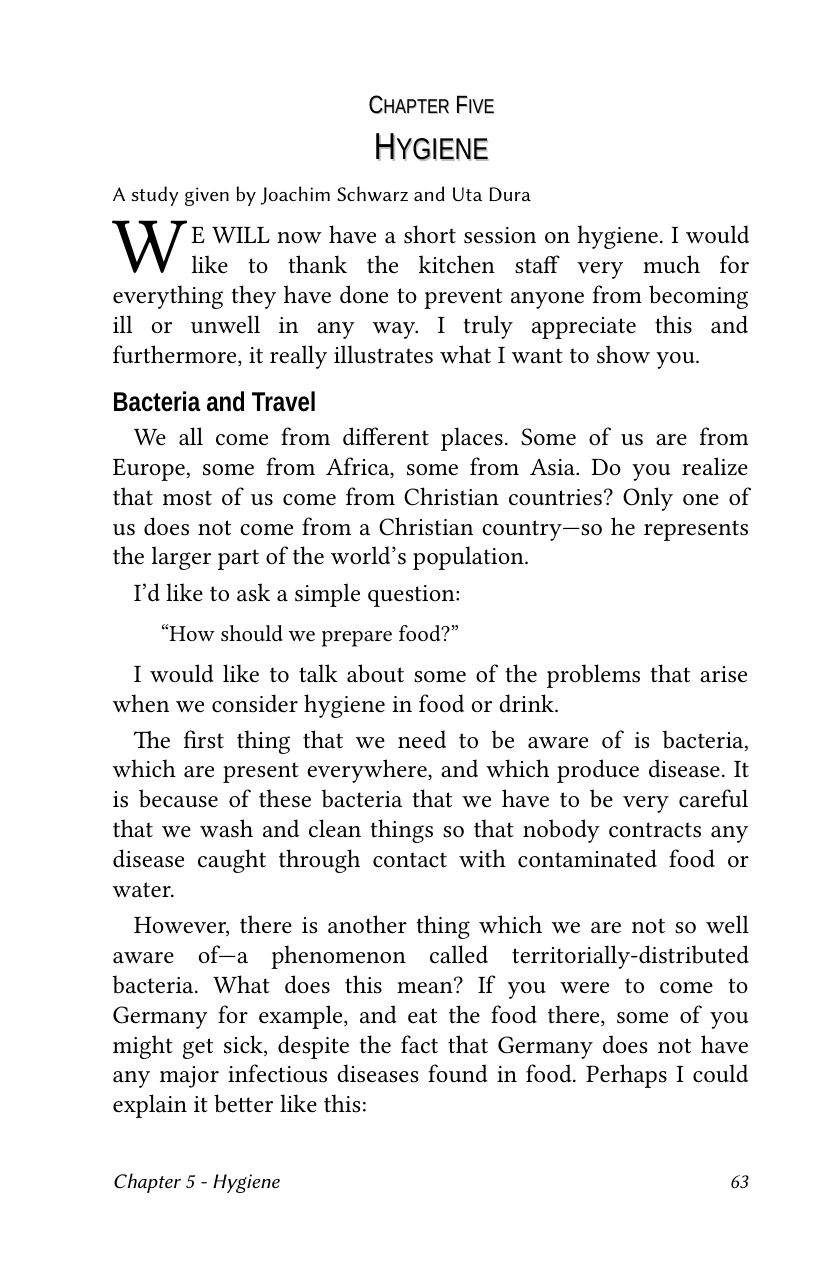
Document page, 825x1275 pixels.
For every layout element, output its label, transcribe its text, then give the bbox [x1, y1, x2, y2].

text WE WILL now have a short session on hygiene. I would like to thank the kitchen staff very much for everything they have done to prevent anyone from becoming ill or unwell in any way. I truly appreciate this and furthermore, it really illustrates what I want to show you. [112, 221, 750, 369]
text We all come from different places. Some of us are from Europe, some from Africa, some from Asia. Do you realize that most of us come from Christian countries? Only one of us does not come from a Christian country—so he represents the larger part of the world’s population. [112, 423, 750, 571]
text I’d like to ask a simple question: [112, 578, 750, 607]
text I would like to talk about some of the problems that arise when we consider hygiene in food or drink. [112, 660, 750, 718]
subtitle Bacteria and Travel [112, 386, 750, 417]
title Hygiene [112, 125, 750, 168]
text A study given by Joachim Schwarz and Uta Dura [112, 183, 750, 206]
text “How should we prepare food?” [142, 620, 720, 647]
text However, there is another thing which we are not so well aware of—a phenomenon called territorially-distributed bacteria. What does this mean? If you were to come to Germany for example, and eat the food there, some of you might get sick, despite the fact that Germany does not have any major infectious diseases found in food. Perhaps I could explain it better like this: [112, 911, 750, 1119]
text Chapter Five [112, 90, 750, 119]
text The first thing that we need to be aware of is bacteria, which are present everywhere, and which produce disease. It is because of these bacteria that we have to be very careful that we wash and clean things so that nobody contracts any disease caught through contact with contaminated food or water. [112, 726, 750, 904]
